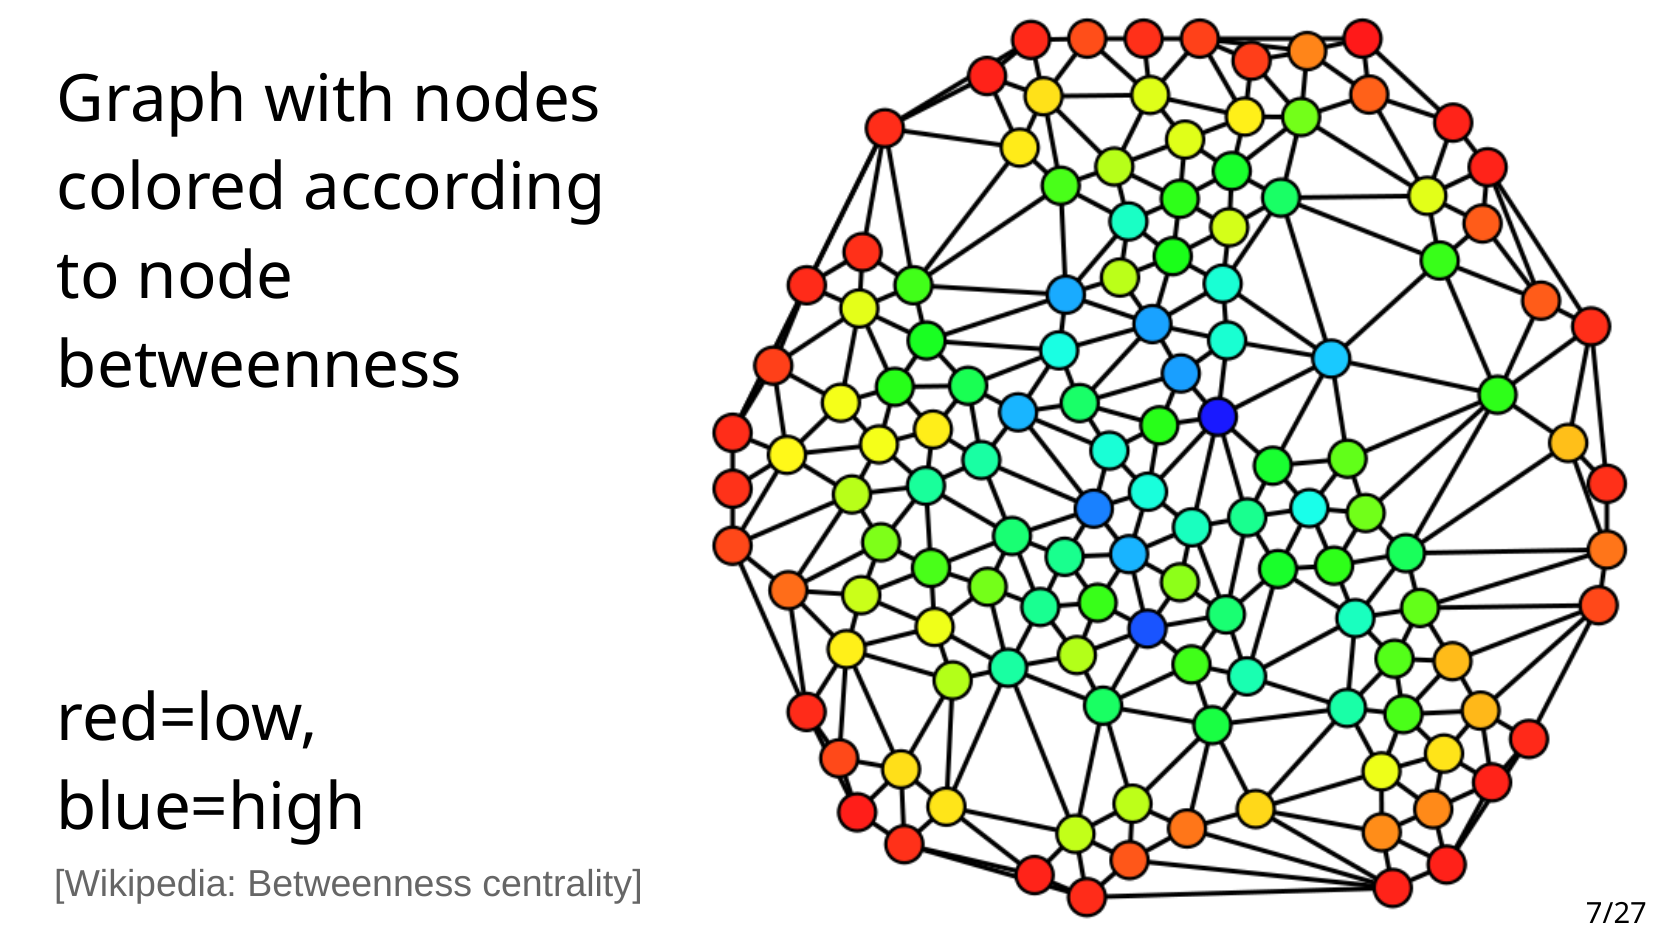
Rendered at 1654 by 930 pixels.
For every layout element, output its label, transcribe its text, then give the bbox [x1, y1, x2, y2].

picture [705, 11, 1635, 930]
list Graph with nodes colored according to node betweenness red=low, blue=high [56, 51, 616, 855]
text_box [Wikipedia: Betweenness centrality] [39, 855, 931, 912]
